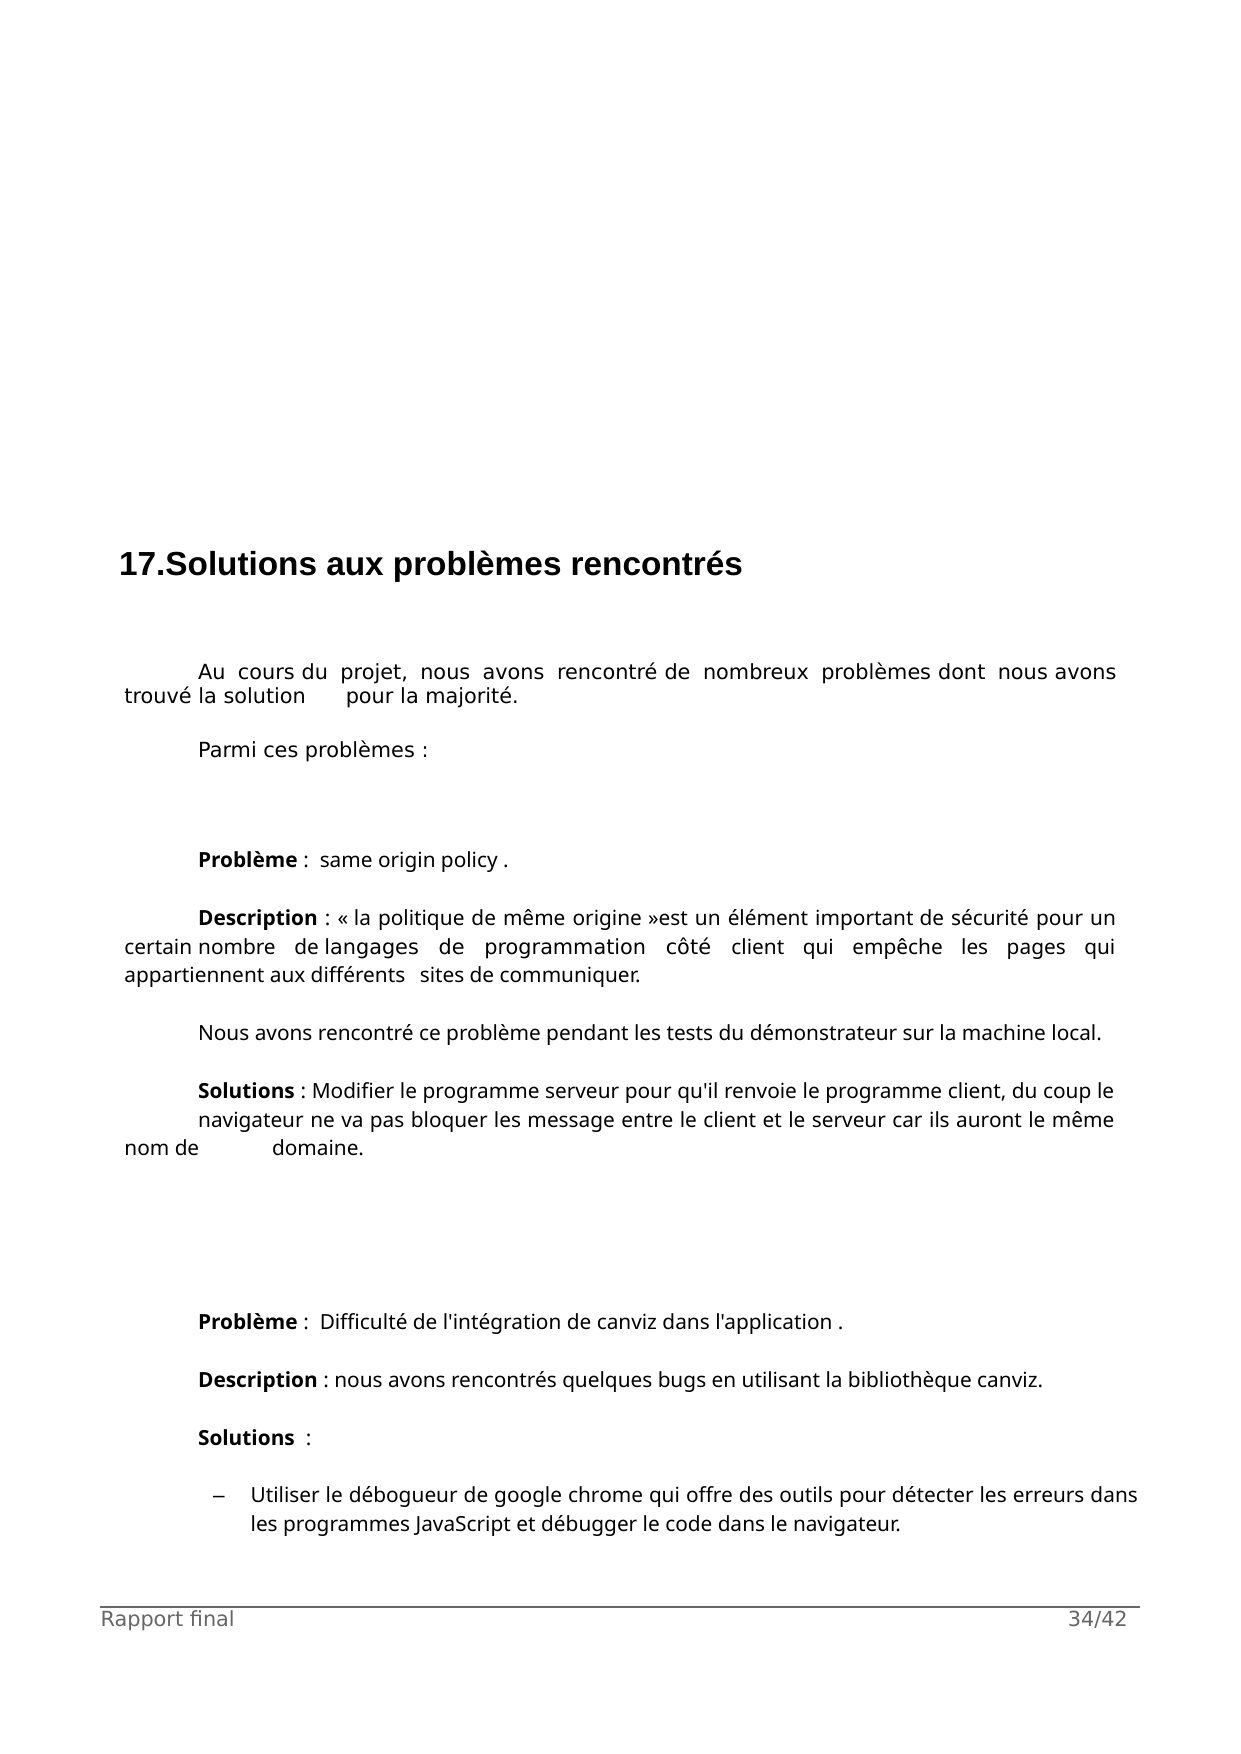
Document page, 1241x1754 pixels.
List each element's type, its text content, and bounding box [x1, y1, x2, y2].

text Description : nous avons rencontrés quelques bugs en utilisant la bibliothèque canviz. [124, 1365, 1116, 1393]
text Problème : Difficulté de l'intégration de canviz dans l'application . [124, 1307, 1116, 1335]
text Description : « la politique de même origine »est un élément important de sécurité pour un certain nombre de langages de programmation côté client qui empêche les pages qui appartiennent aux différents sites de communiquer. [124, 903, 1116, 989]
text Nous avons rencontré ce problème pendant les tests du démonstrateur sur la machine local. [124, 1018, 1116, 1047]
subtitle 17.Solutions aux problèmes rencontrés [100, 544, 1140, 582]
text Au cours du projet, nous avons rencontré de nombreux problèmes dont nous avons trouvé la solution pour la majorité. [124, 660, 1116, 709]
text Parmi ces problèmes : [124, 738, 1116, 762]
text Solutions : [124, 1423, 1116, 1451]
text Problème : same origin policy . [124, 846, 1116, 874]
list Utiliser le débogueur de google chrome qui offre des outils pour détecter les erreurs dans les programmes JavaScript et débugger le code dans le navigateur. [213, 1481, 1140, 1537]
text Solutions : Modifier le programme serveur pour qu'il renvoie le programme client, du coup le navigateur ne va pas bloquer les message entre le client et le serveur car ils auront le même nom de domaine. [124, 1076, 1116, 1162]
